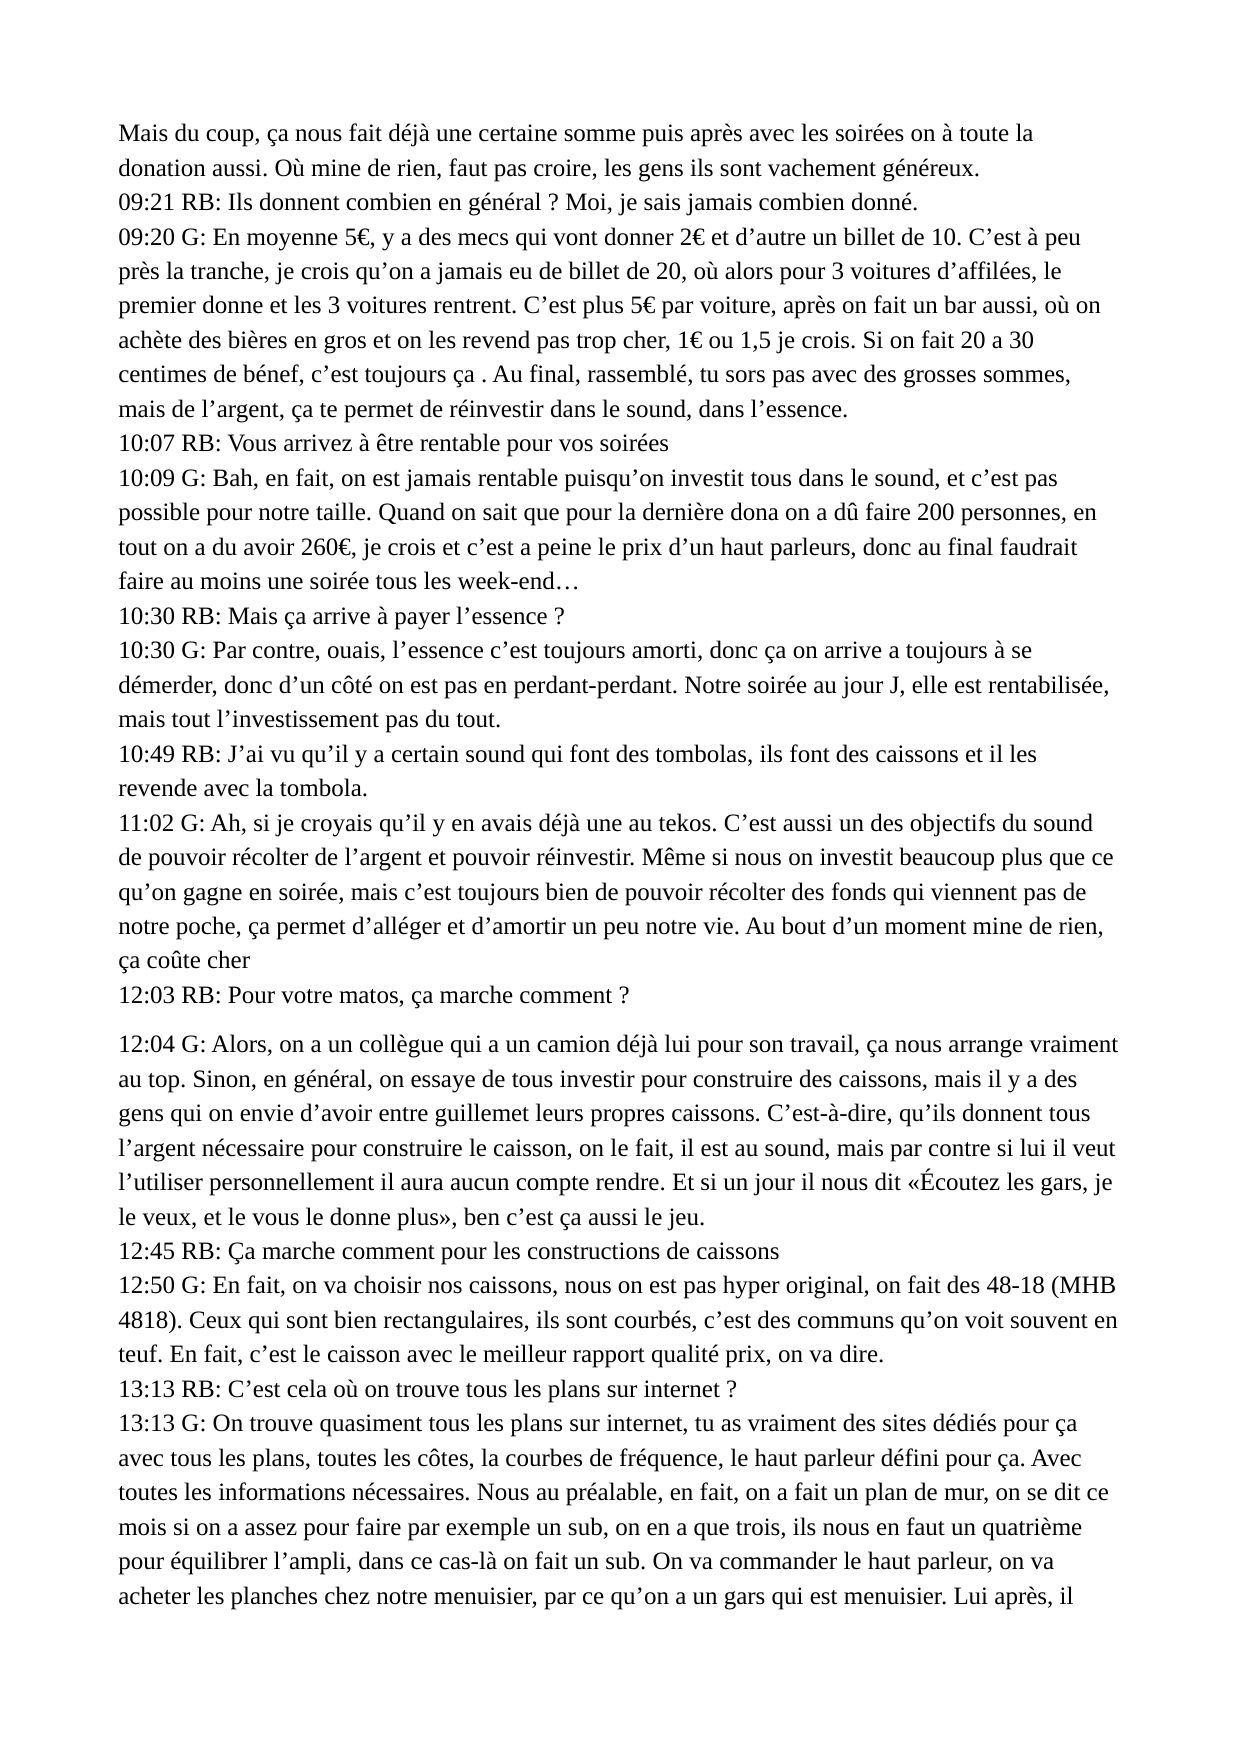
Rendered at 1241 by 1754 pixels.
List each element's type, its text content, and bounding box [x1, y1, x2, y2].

text Mais du coup, ça nous fait déjà une certaine somme puis après avec les soirées on à toute la donation aussi. Où mine de rien, faut pas croire, les gens ils sont vachement généreux. 09:21 RB: Ils donnent combien en général ? Moi, je sais jamais combien donné. 09:20 G: En moyenne 5€, y a des mecs qui vont donner 2€ et d’autre un billet de 10. C’est à peu près la tranche, je crois qu’on a jamais eu de billet de 20, où alors pour 3 voitures d’affilées, le premier donne et les 3 voitures rentrent. C’est plus 5€ par voiture, après on fait un bar aussi, où on achète des bières en gros et on les revend pas trop cher, 1€ ou 1,5 je crois. Si on fait 20 a 30 centimes de bénef, c’est toujours ça . Au final, rassemblé, tu sors pas avec des grosses sommes, mais de l’argent, ça te permet de réinvestir dans le sound, dans l’essence. 10:07 RB: Vous arrivez à être rentable pour vos soirées 10:09 G: Bah, en fait, on est jamais rentable puisqu’on investit tous dans le sound, et c’est pas possible pour notre taille. Quand on sait que pour la dernière dona on a dû faire 200 personnes, en tout on a du avoir 260€, je crois et c’est a peine le prix d’un haut parleurs, donc au final faudrait faire au moins une soirée tous les week-end… 10:30 RB: Mais ça arrive à payer l’essence ? 10:30 G: Par contre, ouais, l’essence c’est toujours amorti, donc ça on arrive a toujours à se démerder, donc d’un côté on est pas en perdant-perdant. Notre soirée au jour J, elle est rentabilisée, mais tout l’investissement pas du tout. 10:49 RB: J’ai vu qu’il y a certain sound qui font des tombolas, ils font des caissons et il les revende avec la tombola. 11:02 G: Ah, si je croyais qu’il y en avais déjà une au tekos. C’est aussi un des objectifs du sound de pouvoir récolter de l’argent et pouvoir réinvestir. Même si nous on investit beaucoup plus que ce qu’on gagne en soirée, mais c’est toujours bien de pouvoir récolter des fonds qui viennent pas de notre poche, ça permet d’alléger et d’amortir un peu notre vie. Au bout d’un moment mine de rien, ça coûte cher 12:03 RB: Pour votre matos, ça marche comment ? [118, 118, 1122, 1009]
text 12:04 G: Alors, on a un collègue qui a un camion déjà lui pour son travail, ça nous arrange vraiment au top. Sinon, en général, on essaye de tous investir pour construire des caissons, mais il y a des gens qui on envie d’avoir entre guillemet leurs propres caissons. C’est-à-dire, qu’ils donnent tous l’argent nécessaire pour construire le caisson, on le fait, il est au sound, mais par contre si lui il veut l’utiliser personnellement il aura aucun compte rendre. Et si un jour il nous dit «Écoutez les gars, je le veux, et le vous le donne plus», ben c’est ça aussi le jeu. 12:45 RB: Ça marche comment pour les constructions de caissons 12:50 G: En fait, on va choisir nos caissons, nous on est pas hyper original, on fait des 48-18 (MHB 4818). Ceux qui sont bien rectangulaires, ils sont courbés, c’est des communs qu’on voit souvent en teuf. En fait, c’est le caisson avec le meilleur rapport qualité prix, on va dire. 13:13 RB: C’est cela où on trouve tous les plans sur internet ? 13:13 G: On trouve quasiment tous les plans sur internet, tu as vraiment des sites dédiés pour ça avec tous les plans, toutes les côtes, la courbes de fréquence, le haut parleur défini pour ça. Avec toutes les informations nécessaires. Nous au préalable, en fait, on a fait un plan de mur, on se dit ce mois si on a assez pour faire par exemple un sub, on en a que trois, ils nous en faut un quatrième pour équilibrer l’ampli, dans ce cas-là on fait un sub. On va commander le haut parleur, on va acheter les planches chez notre menuisier, par ce qu’on a un gars qui est menuisier. Lui après, il [118, 1029, 1122, 1609]
